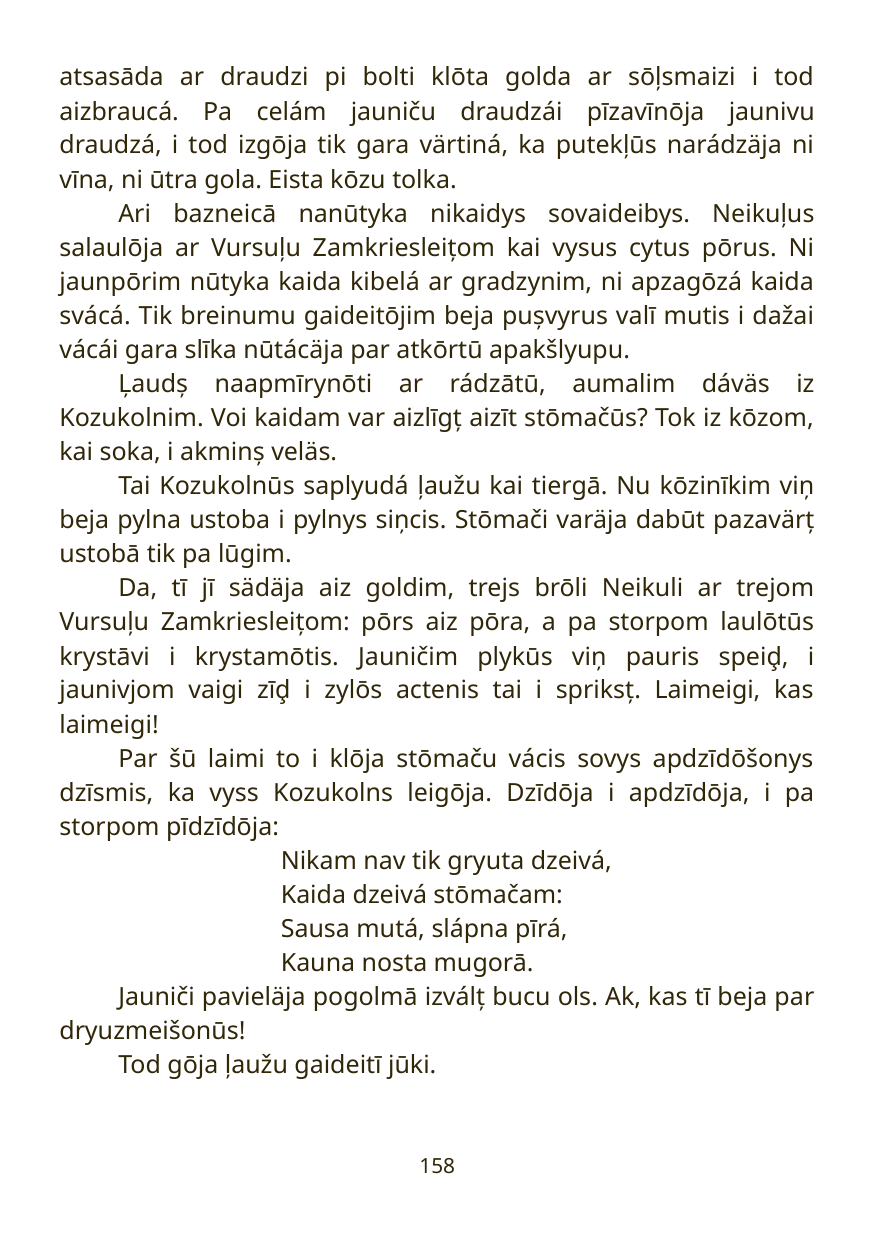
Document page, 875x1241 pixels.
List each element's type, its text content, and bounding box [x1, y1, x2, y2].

text Ari bazneicā nanūtyka nikaidys sovaideibys. Neikuļus salaulōja ar Vursuļu Zamkriesleițom kai vysus cytus pōrus. Ni jaunpōrim nūtyka kaida kibelá ar gradzynim, ni apzagōzá kaida svácá. Tik breinumu gaideitōjim beja pușvyrus valī mutis i dažai vácái gara slīka nūtácäja par atkōrtū apakšlyupu. [59, 195, 815, 366]
text Jauniči pavieläja pogolmā izválț bucu ols. Ak, kas tī beja par dryuzmeišonūs! [59, 979, 815, 1047]
text Kauna nosta mugorā. [59, 945, 815, 979]
text Sausa mutá, slápna pīrá, [59, 911, 815, 945]
text Nikam nav tik gryuta dzeivá, [59, 842, 815, 877]
text Tod gōja ļaužu gaideitī jūki. [59, 1047, 815, 1081]
text atsasāda ar draudzi pi bolti klōta golda ar sōļsmaizi i tod aizbraucá. Pa celám jauniču draudzái pīzavīnōja jaunivu draudzá, i tod izgōja tik gara värtiná, ka putekļūs narádzäja ni vīna, ni ūtra gola. Eista kōzu tolka. [59, 59, 815, 195]
text Ļaudș naapmīrynōti ar rádzātū, aumalim dáväs iz Kozukolnim. Voi kaidam var aizlīgț aizīt stōmačūs? Tok iz kōzom, kai soka, i akminș veläs. [59, 366, 815, 468]
text Tai Kozukolnūs saplyudá ļaužu kai tiergā. Nu kōzinīkim viņ beja pylna ustoba i pylnys siņcis. Stōmači varäja dabūt pazavärț ustobā tik pa lūgim. [59, 468, 815, 570]
text Kaida dzeivá stōmačam: [59, 877, 815, 911]
text Par šū laimi to i klōja stōmaču vácis sovys apdzīdōšonys dzīsmis, ka vyss Kozukolns leigōja. Dzīdōja i apdzīdōja, i pa storpom pīdzīdōja: [59, 740, 815, 842]
text Da, tī jī sädäja aiz goldim, trejs brōli Neikuli ar trejom Vursuļu Zamkriesleițom: pōrs aiz pōra, a pa storpom laulōtūs krystāvi i krystamōtis. Jauničim plykūs viņ pauris speiḑ, i jaunivjom vaigi zīḑ i zylōs actenis tai i spriksț. Laimeigi, kas laimeigi! [59, 570, 815, 740]
